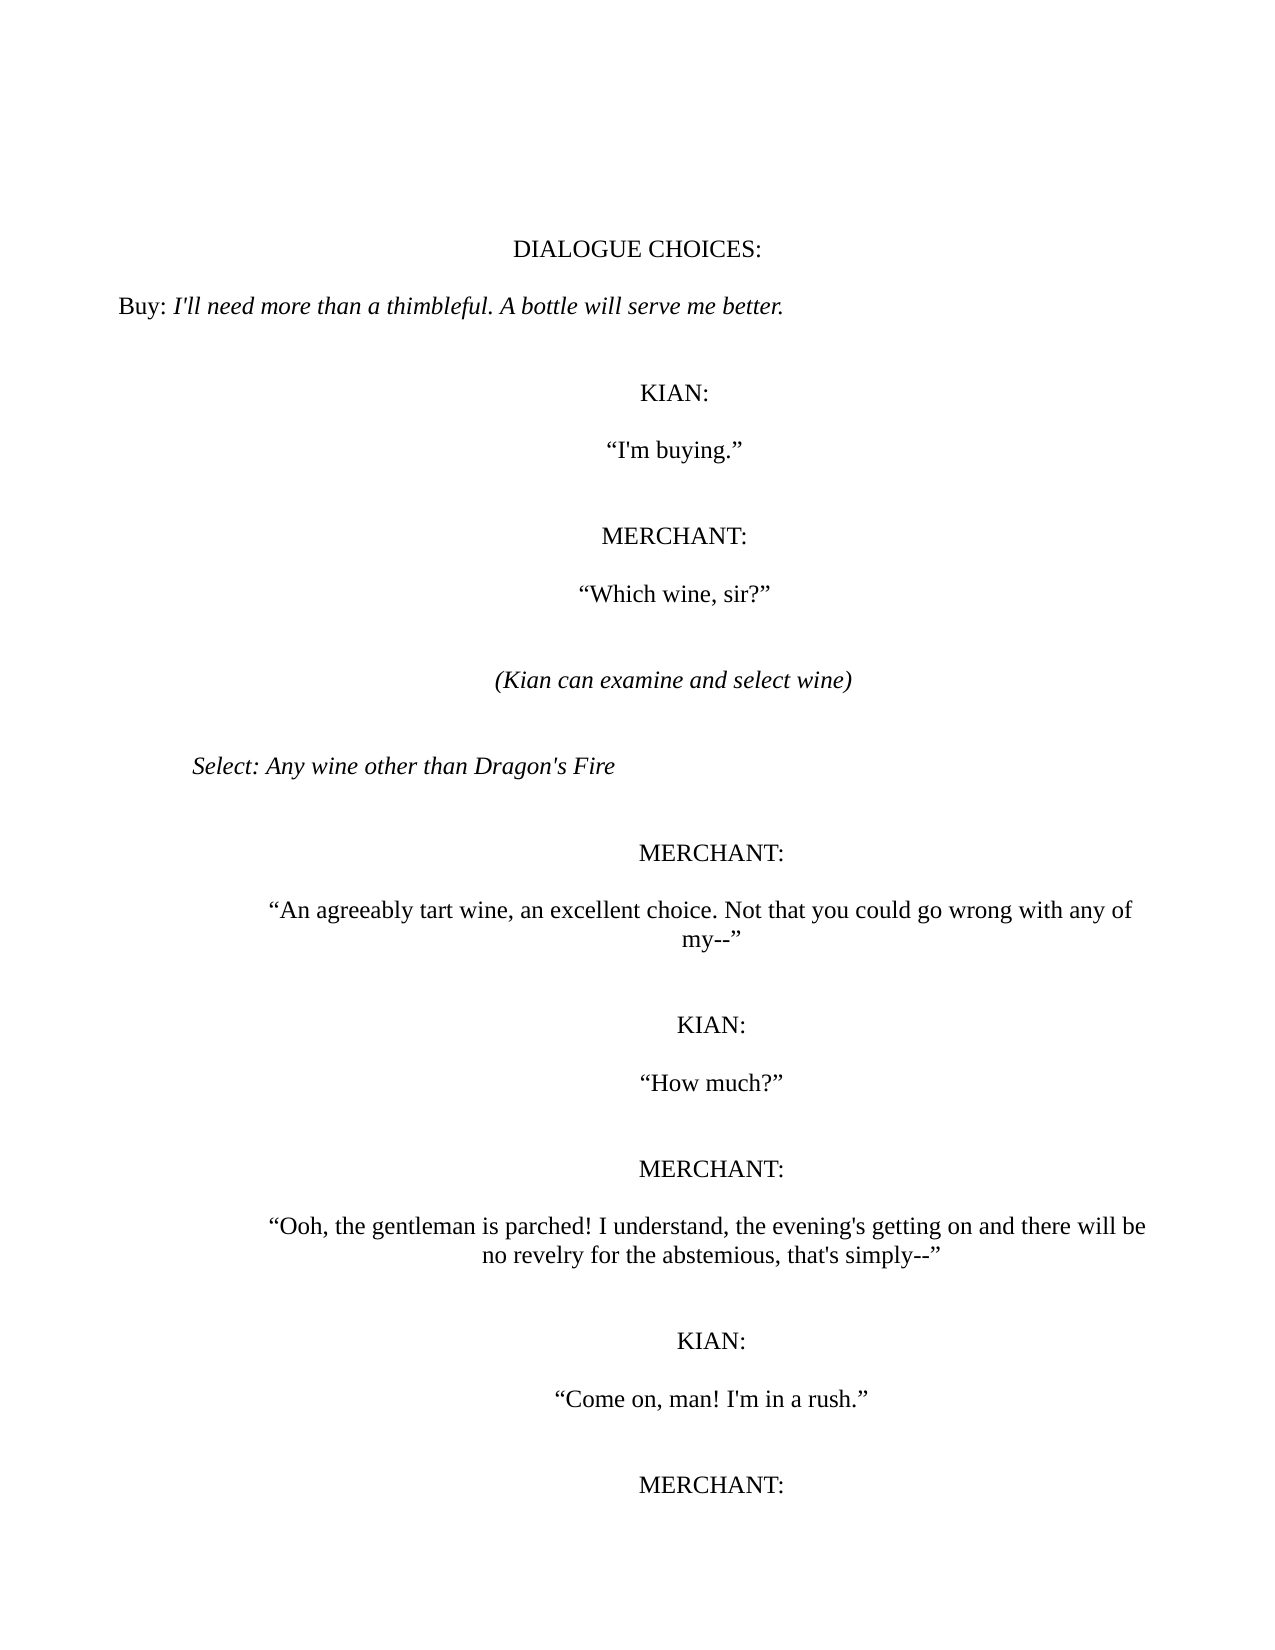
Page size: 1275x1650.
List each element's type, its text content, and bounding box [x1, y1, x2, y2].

text MERCHANT: [118, 838, 1157, 866]
text (Kian can examine and select wine) [118, 665, 1157, 694]
text “An agreeably tart wine, an excellent choice. Not that you could go wrong with any of my--” [118, 895, 1157, 953]
text “Ooh, the gentleman is parched! I understand, the evening's getting on and there will be no revelry for the abstemious, that's simply--” [118, 1211, 1157, 1269]
text “How much?” [118, 1068, 1157, 1096]
text KIAN: [118, 378, 1157, 406]
text DIALOGUE CHOICES: [118, 234, 1157, 263]
text KIAN: [118, 1326, 1157, 1355]
text KIAN: [118, 1010, 1157, 1039]
text MERCHANT: [118, 1470, 1157, 1499]
text “Which wine, sir?” [118, 579, 1157, 608]
text “Come on, man! I'm in a rush.” [118, 1384, 1157, 1413]
text “I'm buying.” [118, 435, 1157, 464]
text MERCHANT: [118, 1154, 1157, 1183]
text Select: Any wine other than Dragon's Fire [118, 751, 1157, 780]
text Buy: I'll need more than a thimbleful. A bottle will serve me better. [118, 291, 1157, 320]
text MERCHANT: [118, 521, 1157, 550]
